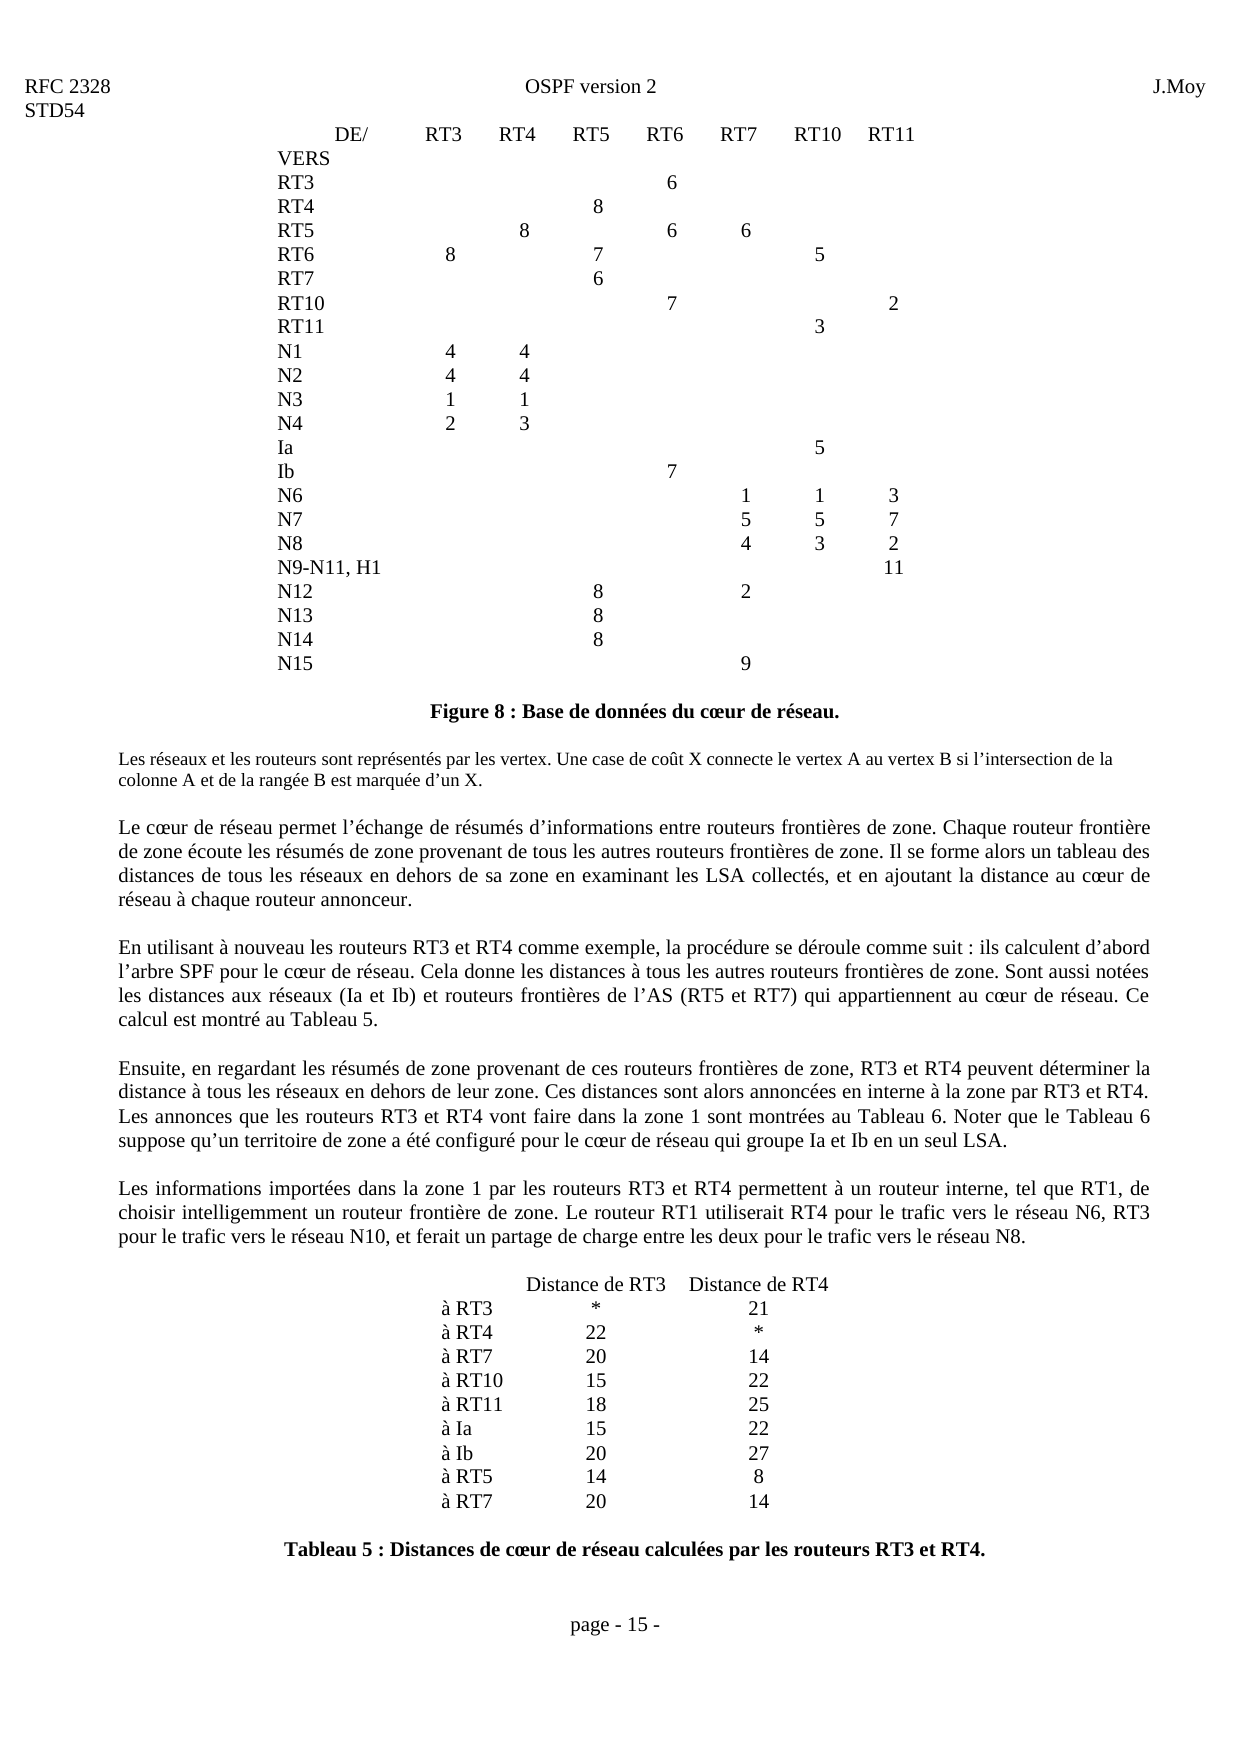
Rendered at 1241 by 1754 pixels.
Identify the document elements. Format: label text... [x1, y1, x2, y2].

table_cell [561, 315, 635, 338]
table_cell [487, 242, 561, 266]
table_cell [635, 194, 709, 218]
table_cell [856, 339, 930, 363]
table_cell [635, 411, 709, 435]
table_cell 22 [677, 1416, 840, 1440]
table_cell [709, 555, 783, 579]
table_cell RT6 [266, 242, 413, 266]
text Les réseaux et les routeurs sont représentés par les vertex. Une case de coût X connecte le vertex A au vertex B si l’intersection de la colonne A et de la rangée B est marquée d’un X. [118, 748, 1152, 791]
table_cell [635, 435, 709, 459]
text Le cœur de réseau permet l’échange de résumés d’informations entre routeurs frontières de zone. Chaque routeur frontière de zone écoute les résumés de zone provenant de tous les autres routeurs frontières de zone. Il se forme alors un tableau des distances de tous les réseaux en dehors de sa zone en examinant les LSA collectés, et en ajoutant la distance au cœur de réseau à chaque routeur annonceur. [118, 815, 1152, 911]
table_cell [635, 387, 709, 411]
table_cell [783, 411, 856, 435]
table_cell [856, 603, 930, 627]
table_cell [414, 579, 487, 603]
table_cell N7 [266, 507, 413, 531]
table_cell [783, 290, 856, 314]
table_header [430, 1272, 514, 1296]
table_cell [487, 459, 561, 483]
text Figure 8 : Base de données du cœur de réseau. [118, 699, 1152, 723]
table_cell [856, 459, 930, 483]
table_cell RT5 [266, 218, 413, 242]
table_cell [783, 555, 856, 579]
table_cell [783, 651, 856, 675]
table_cell 14 [677, 1344, 840, 1368]
table_cell RT3 [266, 170, 413, 194]
table_cell 20 [515, 1344, 677, 1368]
table_cell 2 [856, 531, 930, 555]
table_cell RT10 [266, 290, 413, 314]
table_cell à RT4 [430, 1320, 514, 1344]
table_cell [856, 266, 930, 290]
table_cell 4 [414, 363, 487, 387]
table_cell [783, 579, 856, 603]
table_cell [561, 459, 635, 483]
table_cell 7 [635, 290, 709, 314]
table_cell 9 [709, 651, 783, 675]
table_cell N15 [266, 651, 413, 675]
table_cell à RT3 [430, 1296, 514, 1320]
table_cell Ia [266, 435, 413, 459]
table_cell [783, 459, 856, 483]
table_cell [635, 579, 709, 603]
table_cell [856, 435, 930, 459]
table_cell 4 [487, 363, 561, 387]
table_cell [783, 266, 856, 290]
table_cell [635, 651, 709, 675]
table_cell [561, 170, 635, 194]
table_cell [561, 387, 635, 411]
table_cell [561, 531, 635, 555]
table_cell [414, 651, 487, 675]
table_cell RT4 [266, 194, 413, 218]
table_cell 7 [635, 459, 709, 483]
text En utilisant à nouveau les routeurs RT3 et RT4 comme exemple, la procédure se déroule comme suit : ils calculent d’abord l’arbre SPF pour le cœur de réseau. Cela donne les distances à tous les autres routeurs frontières de zone. Sont aussi notées les distances aux réseaux (Ia et Ib) et routeurs frontières de l’AS (RT5 et RT7) qui appartiennent au cœur de réseau. Ce calcul est montré au Tableau 5. [118, 935, 1152, 1031]
table_cell [635, 603, 709, 627]
table_header DE/ VERS [266, 122, 413, 170]
table_cell à RT5 [430, 1465, 514, 1488]
table_cell 15 [515, 1368, 677, 1392]
table_cell N2 [266, 363, 413, 387]
text Tableau 5 : Distances de cœur de réseau calculées par les routeurs RT3 et RT4. [118, 1537, 1152, 1561]
table_cell [561, 507, 635, 531]
table_cell 7 [561, 242, 635, 266]
table_cell [783, 218, 856, 242]
table_cell 1 [783, 483, 856, 507]
table_cell à RT7 [430, 1344, 514, 1368]
table_cell [709, 435, 783, 459]
table_cell 8 [561, 579, 635, 603]
table_cell 4 [487, 339, 561, 363]
table_cell N13 [266, 603, 413, 627]
table_cell 3 [487, 411, 561, 435]
table_cell [856, 387, 930, 411]
table_cell N9-N11, H1 [266, 555, 413, 579]
table_cell [635, 242, 709, 266]
table_cell [487, 315, 561, 338]
table_cell [561, 651, 635, 675]
table_cell [561, 483, 635, 507]
table_cell 21 [677, 1296, 840, 1320]
table_cell 20 [515, 1440, 677, 1464]
table_cell [414, 290, 487, 314]
table_cell [709, 411, 783, 435]
table_header RT3 [414, 122, 487, 170]
table_cell 3 [783, 531, 856, 555]
table_cell [709, 242, 783, 266]
table_cell [709, 315, 783, 338]
table_cell 6 [635, 218, 709, 242]
table_cell à RT11 [430, 1392, 514, 1416]
table_cell [487, 194, 561, 218]
table_cell 8 [414, 242, 487, 266]
table_cell RT11 [266, 315, 413, 338]
table_cell [635, 531, 709, 555]
table_cell 3 [856, 483, 930, 507]
table_cell [635, 555, 709, 579]
table_cell [414, 531, 487, 555]
table_cell [856, 218, 930, 242]
table_header RT5 [561, 122, 635, 170]
table_cell 5 [783, 242, 856, 266]
table_cell [414, 315, 487, 338]
table_cell [561, 218, 635, 242]
table_cell [783, 170, 856, 194]
table_cell [709, 363, 783, 387]
table_cell 5 [783, 507, 856, 531]
table_cell N6 [266, 483, 413, 507]
table_cell [709, 459, 783, 483]
table_cell [487, 531, 561, 555]
table_cell * [515, 1296, 677, 1320]
table_cell [635, 315, 709, 338]
table_cell N8 [266, 531, 413, 555]
table_cell 6 [635, 170, 709, 194]
table_cell [487, 579, 561, 603]
table_cell 6 [709, 218, 783, 242]
table_cell [856, 579, 930, 603]
table_cell [487, 555, 561, 579]
table_cell RT7 [266, 266, 413, 290]
table_cell 8 [677, 1465, 840, 1488]
table_cell [487, 651, 561, 675]
table_cell 1 [709, 483, 783, 507]
table_cell [783, 603, 856, 627]
table_header Distance de RT3 [515, 1272, 677, 1296]
table_cell [709, 194, 783, 218]
table_cell 25 [677, 1392, 840, 1416]
table_cell 8 [561, 627, 635, 651]
table_cell [487, 435, 561, 459]
table_cell à Ia [430, 1416, 514, 1440]
table_cell [487, 266, 561, 290]
table_cell 5 [709, 507, 783, 531]
table_cell N14 [266, 627, 413, 651]
table_cell 8 [561, 603, 635, 627]
table_cell 4 [414, 339, 487, 363]
table_cell 8 [487, 218, 561, 242]
text Les informations importées dans la zone 1 par les routeurs RT3 et RT4 permettent à un routeur interne, tel que RT1, de choisir intelligemment un routeur frontière de zone. Le routeur RT1 utiliserait RT4 pour le trafic vers le réseau N6, RT3 pour le trafic vers le réseau N10, et ferait un partage de charge entre les deux pour le trafic vers le réseau N8. [118, 1176, 1152, 1248]
table_cell [635, 363, 709, 387]
table_cell N1 [266, 339, 413, 363]
table_cell [709, 339, 783, 363]
table_cell [783, 387, 856, 411]
text Ensuite, en regardant les résumés de zone provenant de ces routeurs frontières de zone, RT3 et RT4 peuvent déterminer la distance à tous les réseaux en dehors de leur zone. Ces distances sont alors annoncées en interne à la zone par RT3 et RT4. Les annonces que les routeurs RT3 et RT4 vont faire dans la zone 1 sont montrées au Tableau 6. Noter que le Tableau 6 suppose qu’un territoire de zone a été configuré pour le cœur de réseau qui groupe Ia et Ib en un seul LSA. [118, 1055, 1152, 1152]
table_cell 14 [677, 1489, 840, 1513]
table_cell [856, 170, 930, 194]
table_cell [709, 627, 783, 651]
table_cell [487, 170, 561, 194]
table_cell 11 [856, 555, 930, 579]
table_header RT11 [856, 122, 930, 170]
table_cell 1 [487, 387, 561, 411]
table_cell Ib [266, 459, 413, 483]
table_cell 7 [856, 507, 930, 531]
table_cell 3 [783, 315, 856, 338]
table_header RT10 [783, 122, 856, 170]
table_cell 2 [856, 290, 930, 314]
table_cell N4 [266, 411, 413, 435]
table_cell [783, 194, 856, 218]
table_cell [414, 194, 487, 218]
table_cell [635, 627, 709, 651]
table_cell 15 [515, 1416, 677, 1440]
table_cell [783, 363, 856, 387]
table_header RT6 [635, 122, 709, 170]
table_cell 20 [515, 1489, 677, 1513]
table_cell [709, 290, 783, 314]
table_cell [414, 627, 487, 651]
table_cell à RT7 [430, 1489, 514, 1513]
table_cell [487, 483, 561, 507]
table_cell [414, 266, 487, 290]
table_cell [856, 651, 930, 675]
table_cell [709, 387, 783, 411]
table_cell [856, 315, 930, 338]
table_cell [635, 339, 709, 363]
table_cell N12 [266, 579, 413, 603]
table_cell [414, 483, 487, 507]
table_cell [561, 555, 635, 579]
table_cell [487, 507, 561, 531]
table_cell [561, 339, 635, 363]
table_cell [487, 290, 561, 314]
table_cell [487, 603, 561, 627]
table_cell [709, 603, 783, 627]
table_cell [414, 603, 487, 627]
table_cell [414, 507, 487, 531]
table_cell 18 [515, 1392, 677, 1416]
table_cell [561, 435, 635, 459]
table_cell [635, 507, 709, 531]
table_cell [414, 170, 487, 194]
table_cell [414, 218, 487, 242]
table_cell [856, 242, 930, 266]
table_cell [856, 411, 930, 435]
table_cell 2 [709, 579, 783, 603]
table_cell [783, 339, 856, 363]
table_cell 8 [561, 194, 635, 218]
table_cell 27 [677, 1440, 840, 1464]
table_cell 5 [783, 435, 856, 459]
table_header Distance de RT4 [677, 1272, 840, 1296]
table_cell 1 [414, 387, 487, 411]
table_cell [856, 194, 930, 218]
table_cell [635, 266, 709, 290]
table_cell [561, 363, 635, 387]
table_cell [487, 627, 561, 651]
table_cell [709, 266, 783, 290]
table_cell à Ib [430, 1440, 514, 1464]
table_cell [414, 459, 487, 483]
table_header RT7 [709, 122, 783, 170]
table_header RT4 [487, 122, 561, 170]
table_cell [561, 411, 635, 435]
table_cell à RT10 [430, 1368, 514, 1392]
table_cell [856, 363, 930, 387]
table_cell N3 [266, 387, 413, 411]
table_cell 22 [677, 1368, 840, 1392]
table_cell [561, 290, 635, 314]
table_cell [709, 170, 783, 194]
table_cell [414, 435, 487, 459]
table_cell [635, 483, 709, 507]
table_cell 14 [515, 1465, 677, 1488]
table_cell [414, 555, 487, 579]
table_cell 6 [561, 266, 635, 290]
table_cell [783, 627, 856, 651]
table_cell 22 [515, 1320, 677, 1344]
table_cell [856, 627, 930, 651]
table_cell * [677, 1320, 840, 1344]
table_cell 2 [414, 411, 487, 435]
table_cell 4 [709, 531, 783, 555]
